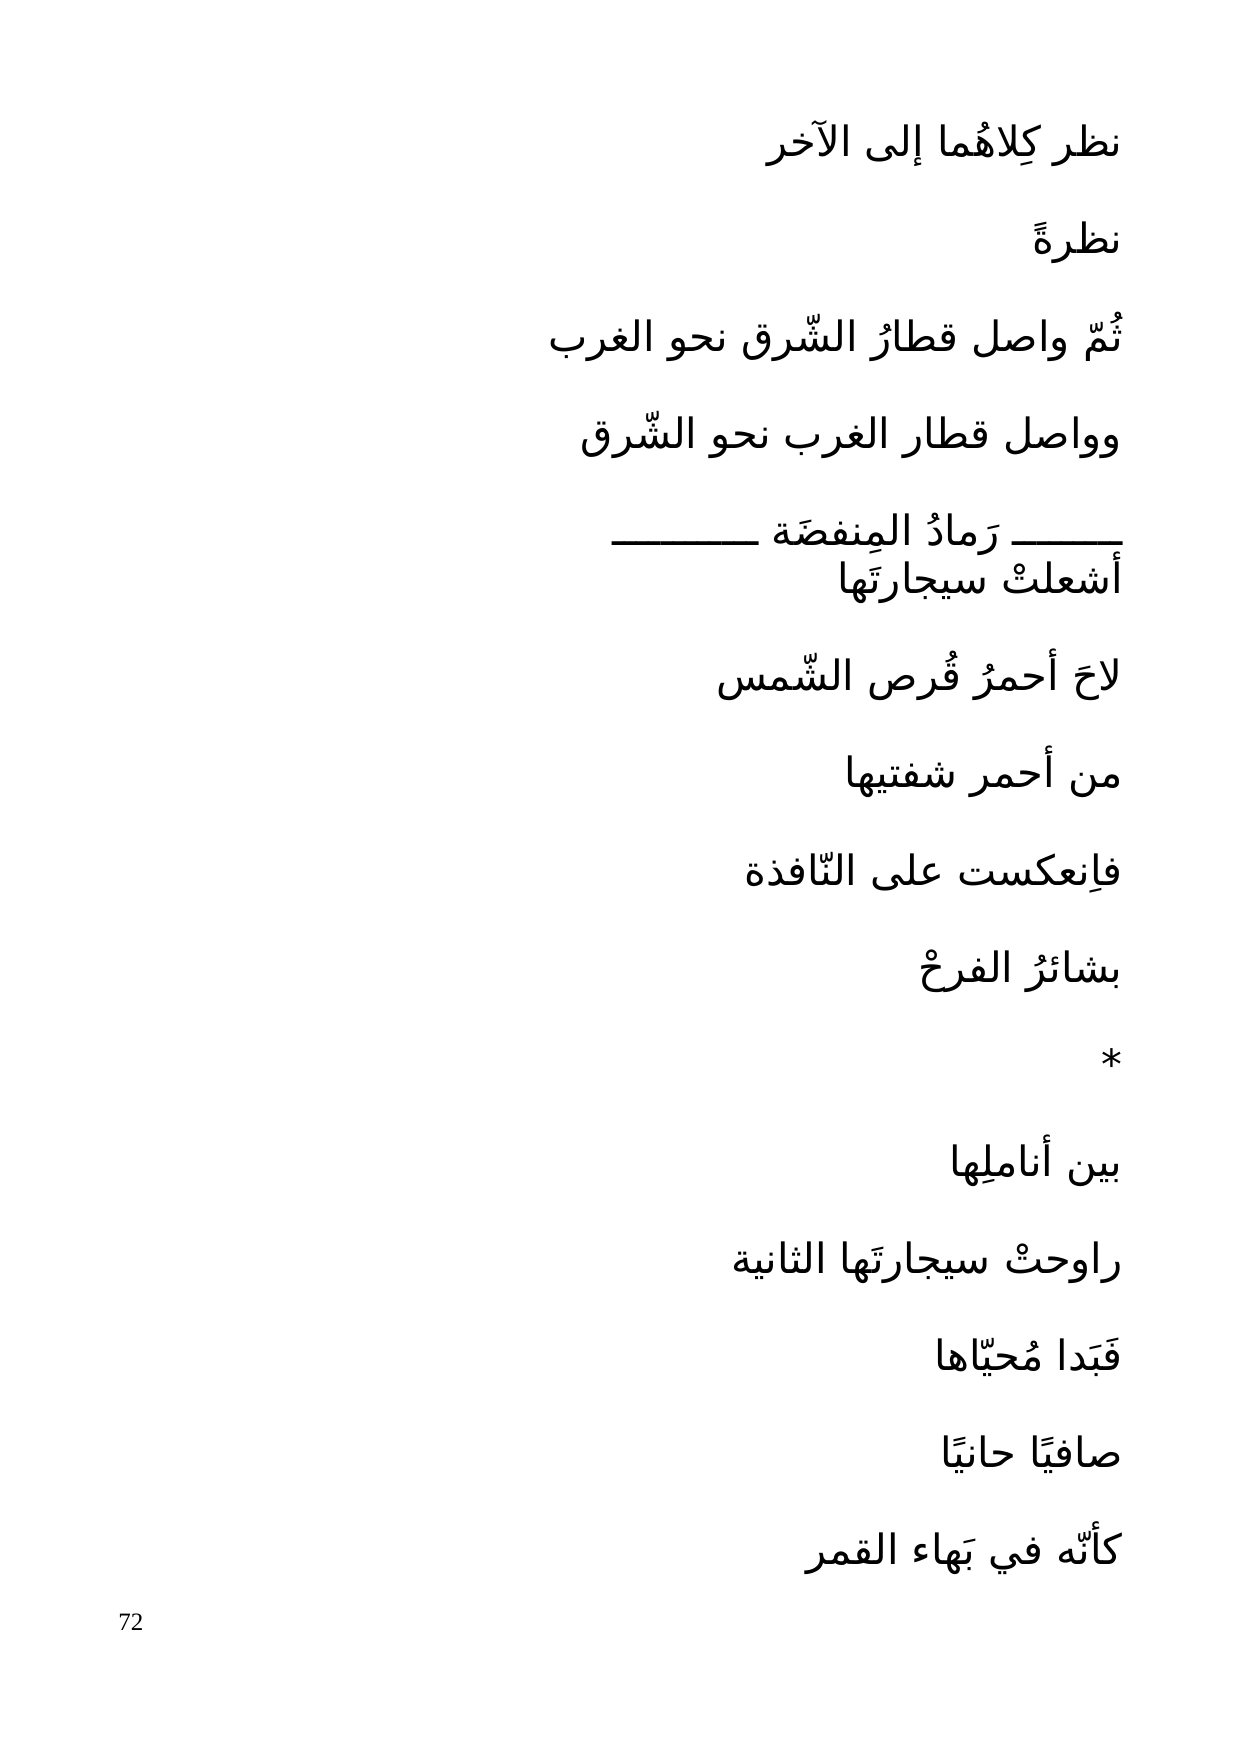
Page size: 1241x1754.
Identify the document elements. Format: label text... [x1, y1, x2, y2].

text صافيًا حانيًا [118, 1429, 1122, 1477]
text من أحمر شفتيها [118, 749, 1122, 798]
text نظر كِلاهُما إلى الآخر [118, 118, 1122, 167]
text وواصل قطار الغرب نحو الشّرق [118, 409, 1122, 458]
text كأنّه في بَهاء القمر [118, 1526, 1122, 1574]
text أشعلتْ سيجارتَها [118, 555, 1122, 603]
text فَبَدا مُحيّاها [118, 1332, 1122, 1380]
text * [118, 1040, 1122, 1089]
text لاحَ أحمرُ قُرص الشّمس [118, 652, 1122, 701]
text بين أناملِها [118, 1137, 1122, 1186]
text بشائرُ الفرحْ [118, 943, 1122, 992]
text فاِنعكست على النّافذة [118, 846, 1122, 895]
text ثُمّ واصل قطارُ الشّرق نحو الغرب [118, 312, 1122, 361]
text راوحتْ سيجارتَها الثانية [118, 1234, 1122, 1283]
text ـــــــــ رَمادُ المِنفضَة ــــــــــــ [118, 506, 1122, 555]
text نظرةً [118, 215, 1122, 264]
